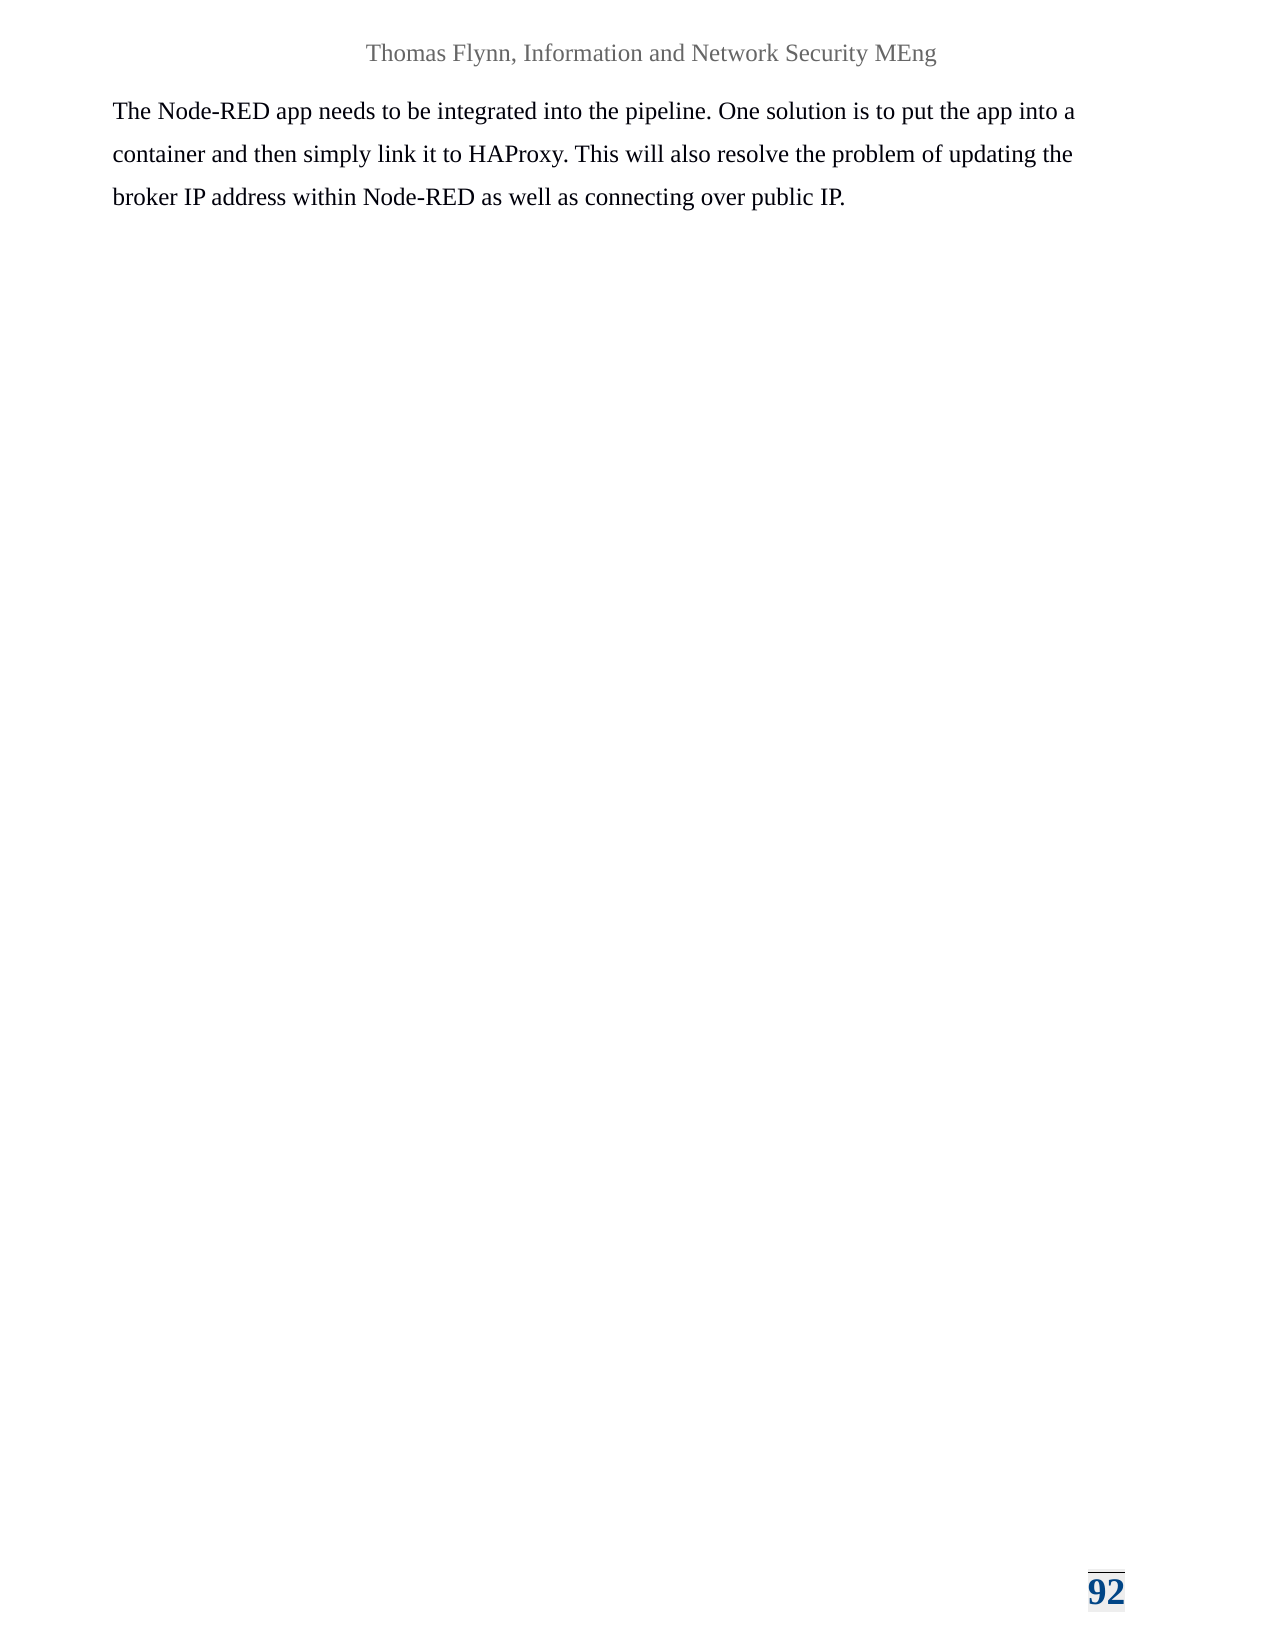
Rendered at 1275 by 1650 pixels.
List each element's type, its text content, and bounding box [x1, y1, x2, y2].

text The Node-RED app needs to be integrated into the pipeline. One solution is to put the app into a container and then simply link it to HAProxy. This will also resolve the problem of updating the broker IP address within Node-RED as well as connecting over public IP. [112, 96, 1125, 211]
